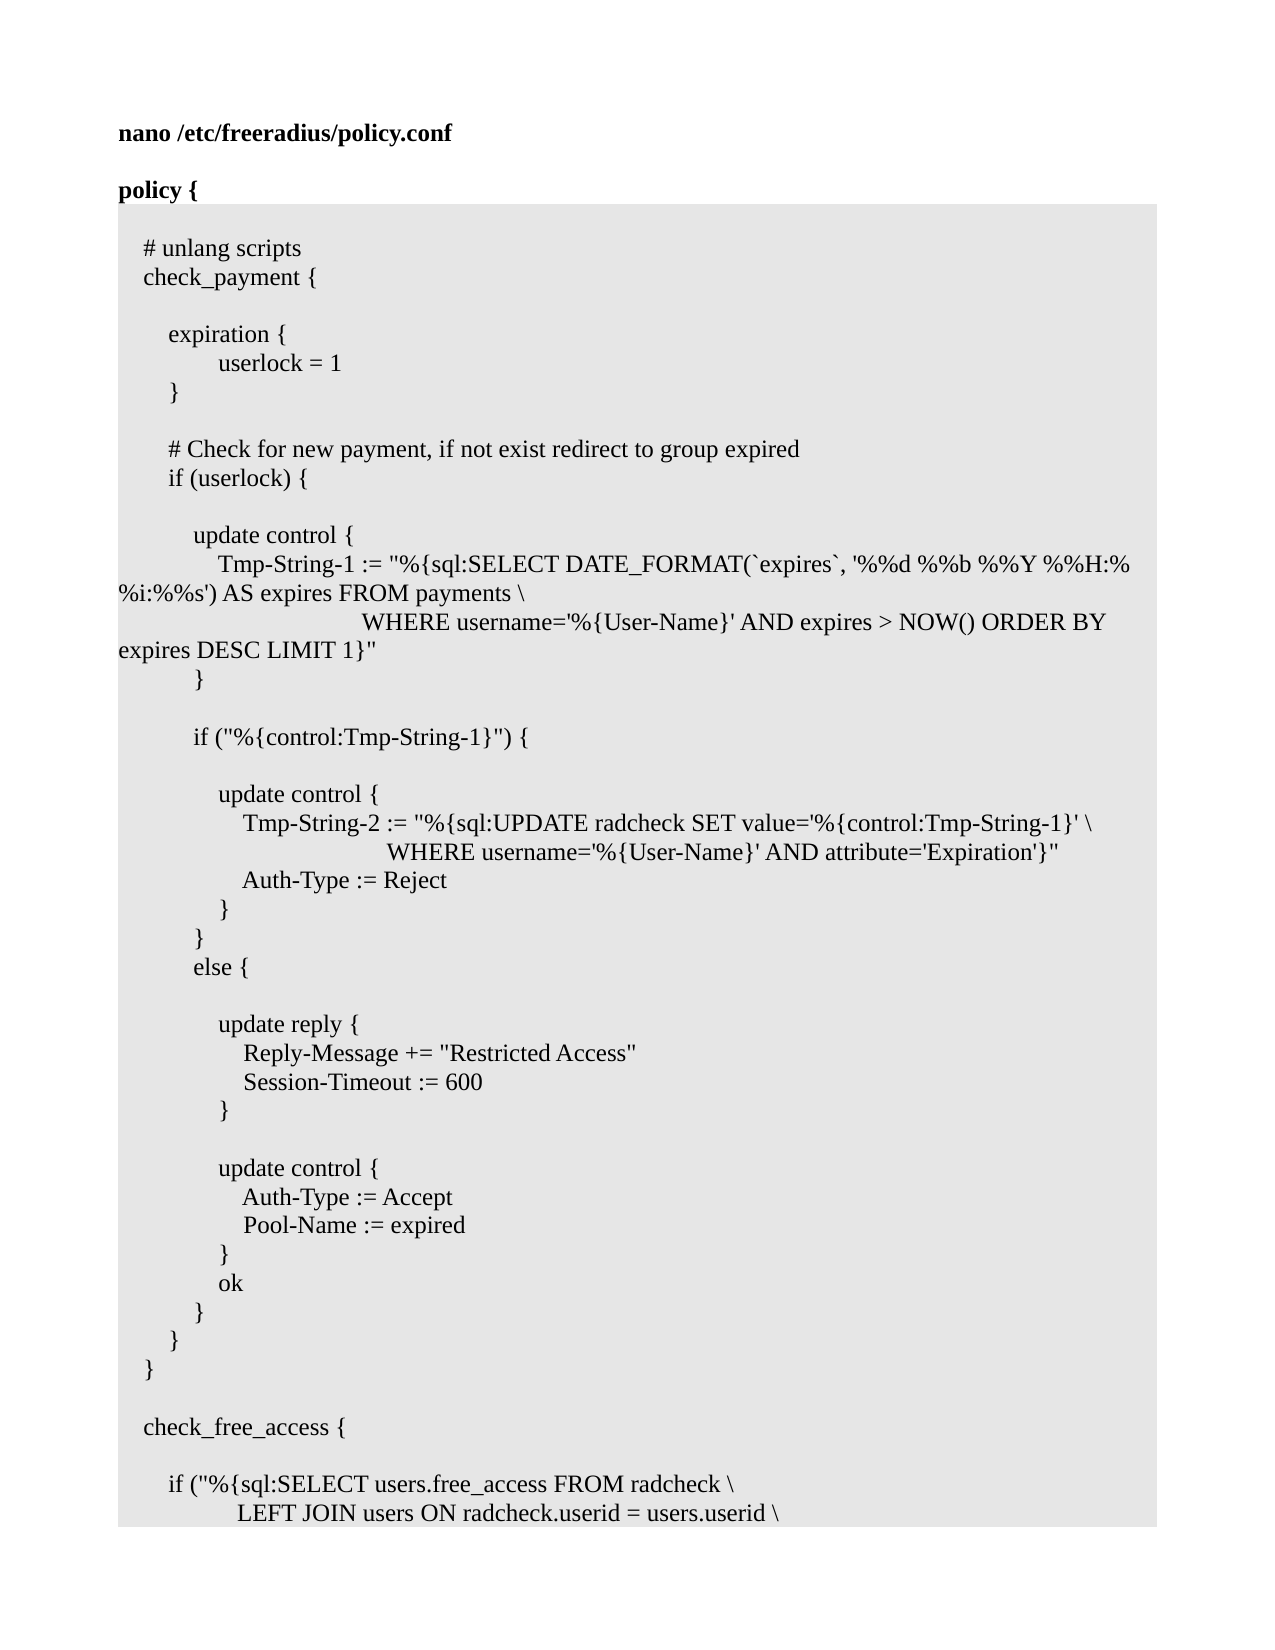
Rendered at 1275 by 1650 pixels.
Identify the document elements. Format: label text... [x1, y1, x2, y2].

text Session-Timeout := 600 [118, 1067, 1157, 1096]
text policy { [118, 176, 1157, 204]
text ok [118, 1268, 1157, 1297]
text update control { [118, 521, 1157, 549]
text update control { [118, 779, 1157, 808]
text Tmp-String-2 := "%{sql:UPDATE radcheck SET value='%{control:Tmp-String-1}' \ [118, 808, 1157, 837]
text # Check for new payment, if not exist redirect to group expired [118, 434, 1157, 463]
text Auth-Type := Reject [118, 866, 1157, 894]
text } [118, 377, 1157, 406]
text } [118, 1239, 1157, 1268]
text nano /etc/freeradius/policy.conf [118, 118, 1157, 147]
text WHERE username='%{User-Name}' AND attribute='Expiration'}" [118, 837, 1157, 866]
text WHERE username='%{User-Name}' AND expires > NOW() ORDER BY expires DESC LIMIT 1}" [118, 607, 1157, 664]
text } [118, 1354, 1157, 1383]
text if (userlock) { [118, 463, 1157, 492]
text } [118, 894, 1157, 923]
text } [118, 1096, 1157, 1124]
text Auth-Type := Accept [118, 1182, 1157, 1211]
text # unlang scripts [118, 233, 1157, 262]
text } [118, 923, 1157, 952]
text Reply-Message += "Restricted Access" [118, 1038, 1157, 1067]
text } [118, 1326, 1157, 1354]
text else { [118, 952, 1157, 981]
text userlock = 1 [118, 348, 1157, 377]
text Tmp-String-1 := "%{sql:SELECT DATE_FORMAT(`expires`, '%%d %%b %%Y %%H:%%i:%%s') AS expires FROM payments \ [118, 549, 1157, 607]
text check_payment { [118, 262, 1157, 291]
text if ("%{control:Tmp-String-1}") { [118, 722, 1157, 751]
text } [118, 664, 1157, 693]
text } [118, 1297, 1157, 1326]
text update reply { [118, 1009, 1157, 1038]
text Pool-Name := expired [118, 1211, 1157, 1239]
text LEFT JOIN users ON radcheck.userid = users.userid \ [118, 1498, 1157, 1527]
text expiration { [118, 319, 1157, 348]
text if ("%{sql:SELECT users.free_access FROM radcheck \ [118, 1469, 1157, 1498]
text check_free_access { [118, 1412, 1157, 1441]
text update control { [118, 1153, 1157, 1182]
